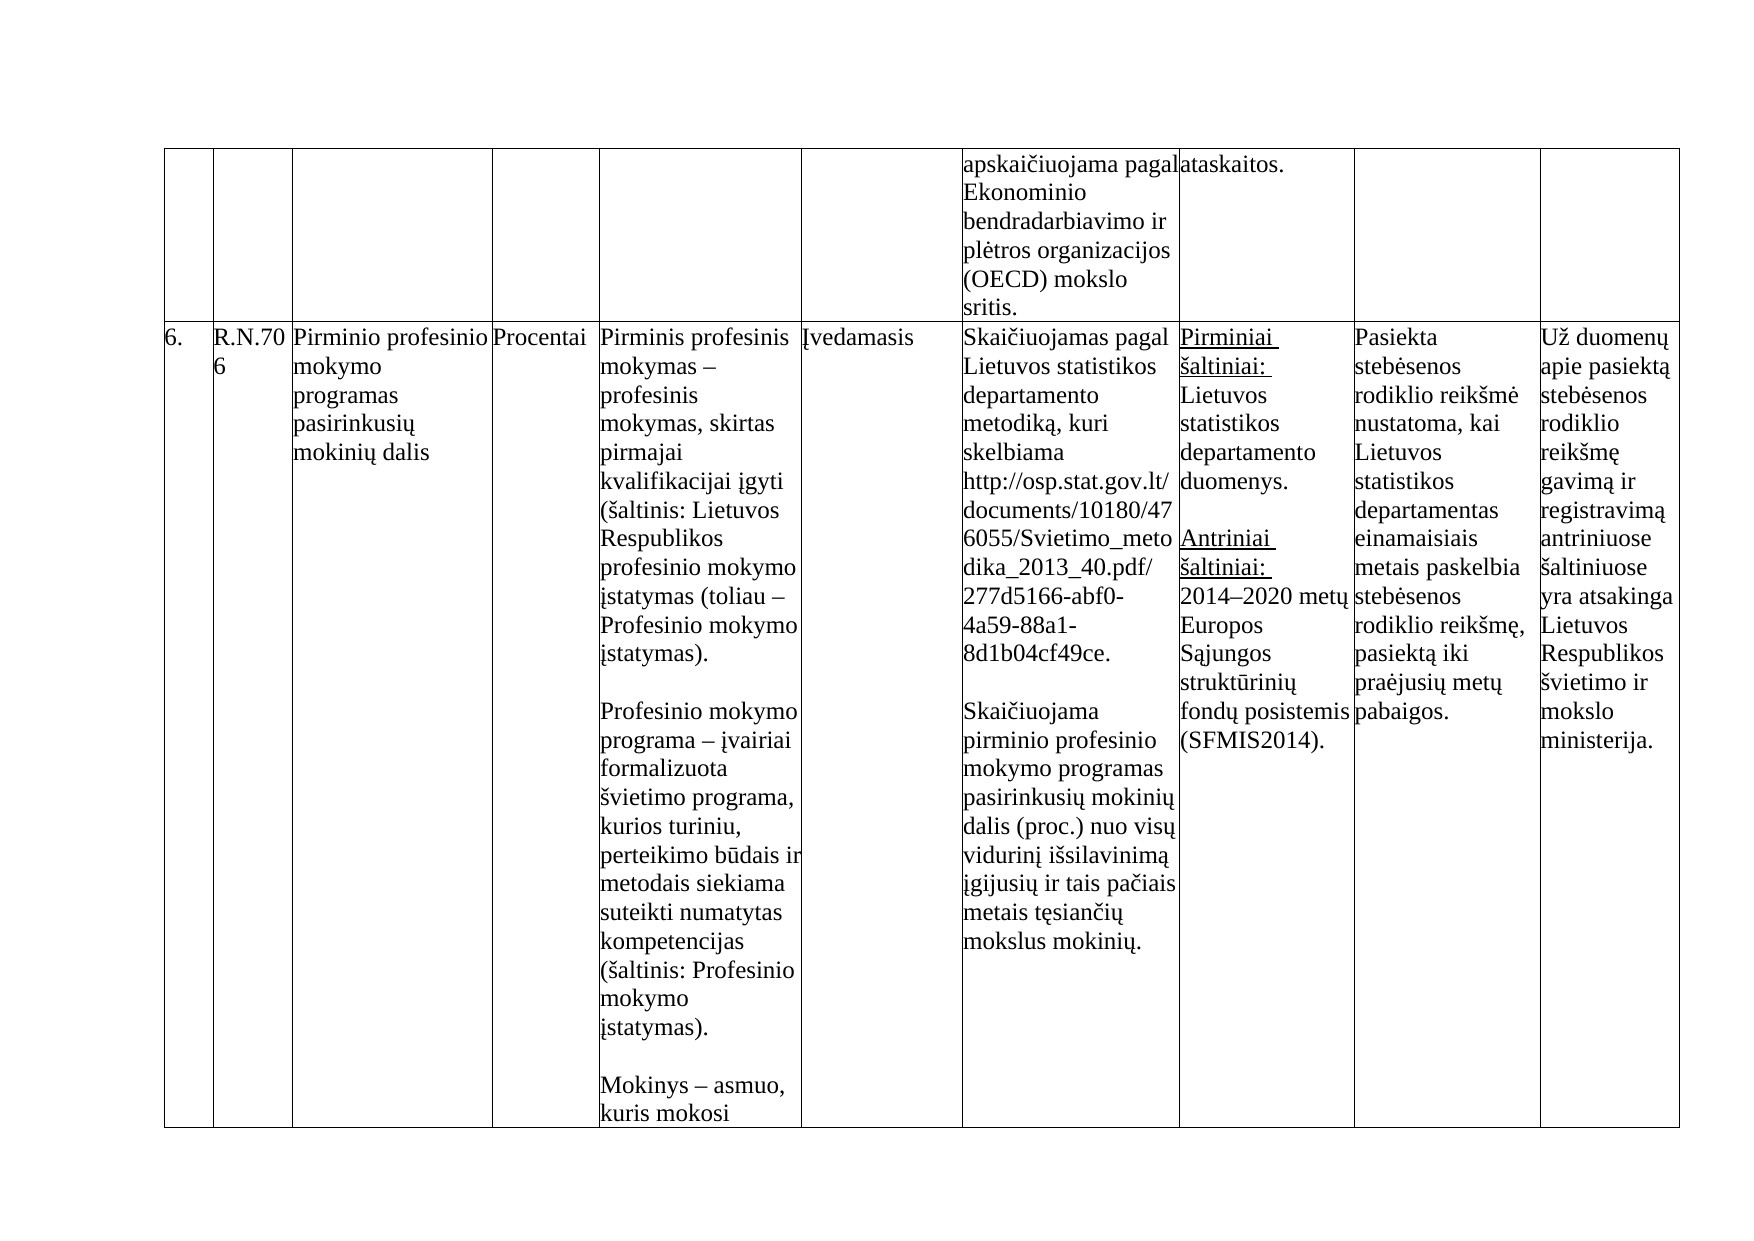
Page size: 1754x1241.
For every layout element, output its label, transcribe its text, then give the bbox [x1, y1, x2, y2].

table_cell apskaičiuojama pagal Ekonominio bendradarbiavimo ir plėtros organizacijos (OECD) mokslo sritis. [963, 149, 1179, 321]
table_cell Pirminiai šaltiniai: Lietuvos statistikos departamento duomenys. Antriniai šaltiniai: 2014–2020 metų Europos Sąjungos struktūrinių fondų posistemis (SFMIS2014). [1180, 322, 1354, 1127]
table_cell ataskaitos. [1180, 149, 1354, 321]
table_cell Procentai [493, 322, 599, 1127]
table_cell Pirminio profesinio mokymo programas pasirinkusių mokinių dalis [293, 322, 492, 1127]
table_cell [165, 149, 213, 321]
table_cell Pasiekta stebėsenos rodiklio reikšmė nustatoma, kai Lietuvos statistikos departamentas einamaisiais metais paskelbia stebėsenos rodiklio reikšmę, pasiektą iki praėjusių metų pabaigos. [1355, 322, 1540, 1127]
table_cell [293, 149, 492, 321]
table_cell Skaičiuojamas pagal Lietuvos statistikos departamento metodiką, kuri skelbiama http://osp.stat.gov.lt/documents/10180/476055/Svietimo_metodika_2013_40.pdf/277d5166-abf0-4a59-88a1-8d1b04cf49ce. Skaičiuojama pirminio profesinio mokymo programas pasirinkusių mokinių dalis (proc.) nuo visų vidurinį išsilavinimą įgijusių ir tais pačiais metais tęsiančių mokslus mokinių. [963, 322, 1179, 1127]
table_cell [493, 149, 599, 321]
table_cell [600, 149, 801, 321]
table_cell R.N.706 [214, 322, 292, 1127]
table_cell [214, 149, 292, 321]
table_cell [802, 149, 962, 321]
table_cell Įvedamasis [802, 322, 962, 1127]
table_cell [1355, 149, 1540, 321]
table_cell 6. [165, 322, 213, 1127]
table_cell Pirminis profesinis mokymas – profesinis mokymas, skirtas pirmajai kvalifikacijai įgyti (šaltinis: Lietuvos Respublikos profesinio mokymo įstatymas (toliau – Profesinio mokymo įstatymas). Profesinio mokymo programa – įvairiai formalizuota švietimo programa, kurios turiniu, perteikimo būdais ir metodais siekiama suteikti numatytas kompetencijas (šaltinis: Profesinio mokymo įstatymas). Mokinys – asmuo, kuris mokosi [600, 322, 801, 1127]
table_cell Už duomenų apie pasiektą stebėsenos rodiklio reikšmę gavimą ir registravimą antriniuose šaltiniuose yra atsakinga Lietuvos Respublikos švietimo ir mokslo ministerija. [1541, 322, 1679, 1127]
table_cell [1541, 149, 1679, 321]
